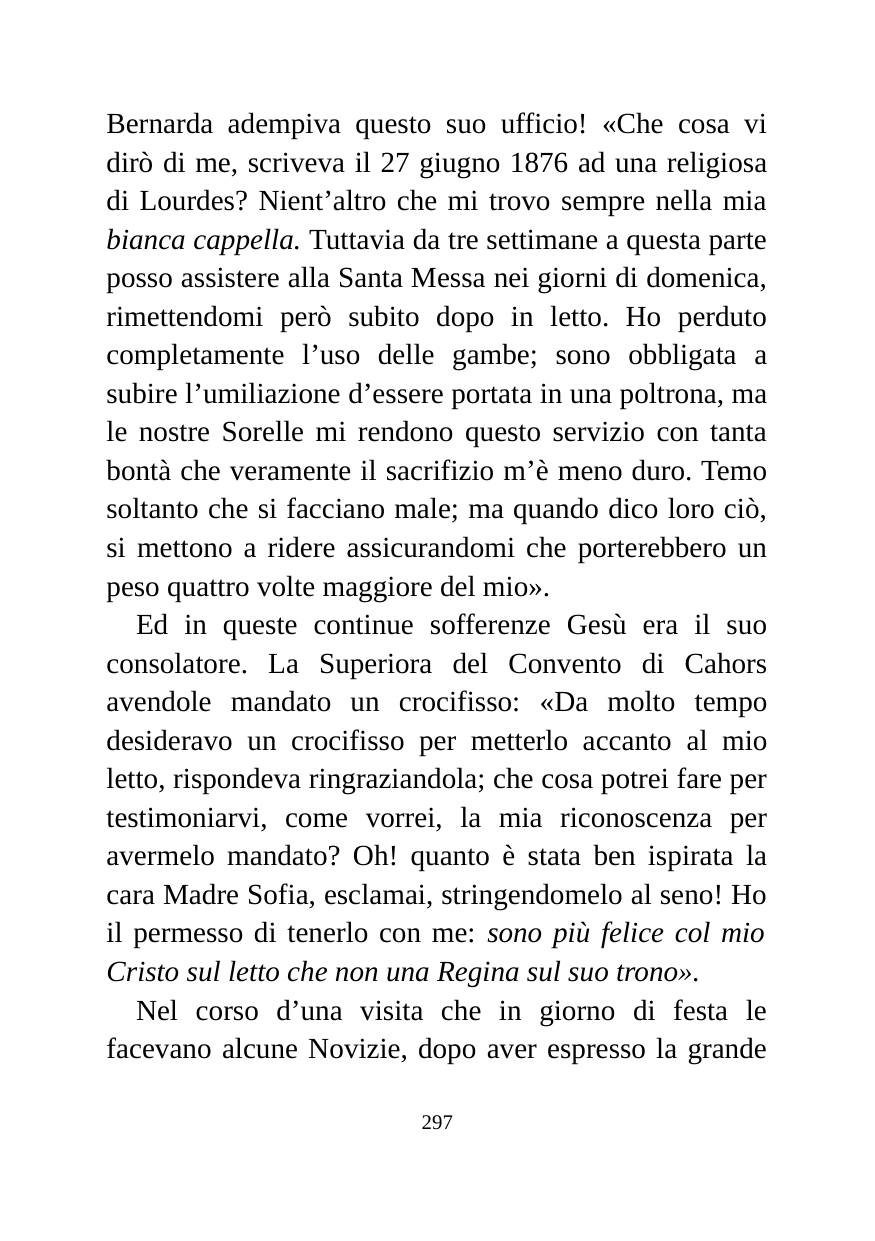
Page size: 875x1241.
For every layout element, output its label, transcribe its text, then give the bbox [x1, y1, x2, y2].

text Ed in queste continue sofferenze Gesù era il suo consolatore. La Superiora del Convento di Cahors avendole mandato un crocifisso: «Da molto tempo desideravo un crocifisso per metterlo accanto al mio letto, rispondeva ringraziandola; che cosa potrei fare per testimoniarvi, come vorrei, la mia riconoscenza per avermelo mandato? Oh! quanto è stata ben ispirata la cara Madre Sofia, esclamai, stringendomelo al seno! Ho il permesso di tenerlo con me: sono più felice col mio Cristo sul letto che non una Regina sul suo trono». [106, 607, 768, 988]
text Nel corso d’una visita che in giorno di festa le facevano alcune Novizie, dopo aver espresso la grande [106, 993, 768, 1065]
text Bernarda adempiva questo suo ufficio! «Che cosa vi dirò di me, scriveva il 27 giugno 1876 ad una religiosa di Lourdes? Nient’altro che mi trovo sempre nella mia bianca cappella. Tuttavia da tre settimane a questa parte posso assistere alla Santa Messa nei giorni di domenica, rimettendomi però subito dopo in letto. Ho perduto completamente l’uso delle gambe; sono obbligata a subire l’umiliazione d’essere portata in una poltrona, ma le nostre Sorelle mi rendono questo servizio con tanta bontà che veramente il sacrifizio m’è meno duro. Temo soltanto che si facciano male; ma quando dico loro ciò, si mettono a ridere assicurandomi che porterebbero un peso quattro volte maggiore del mio». [106, 106, 768, 602]
